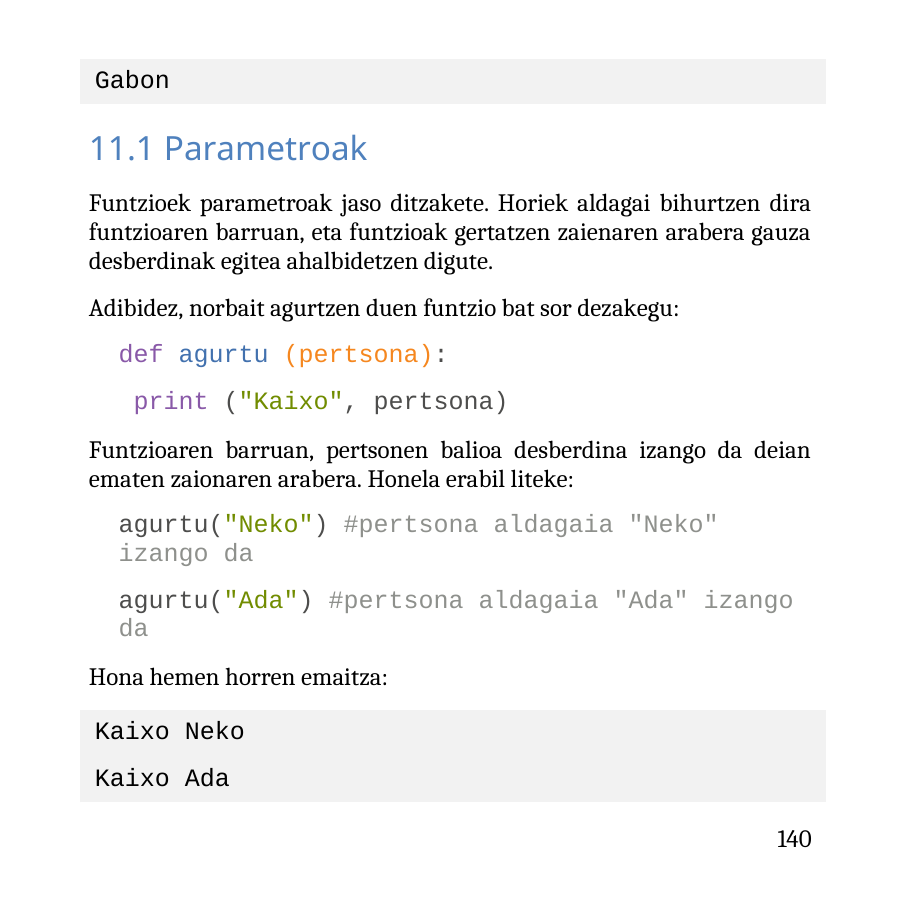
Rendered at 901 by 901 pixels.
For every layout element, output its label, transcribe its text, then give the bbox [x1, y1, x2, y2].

text Adibidez, norbait agurtzen duen funtzio bat sor dezakegu: [89, 294, 811, 323]
text Kaixo Neko [86, 717, 820, 747]
subtitle Parametroak [89, 125, 811, 170]
text Hona hemen horren emaitza: [89, 663, 811, 692]
text agurtu("Ada") #pertsona aldagaia "Ada" izango da [118, 587, 811, 644]
text def agurtu (pertsona): [118, 342, 811, 370]
text Funtzioek parametroak jaso ditzakete. Horiek aldagai bihurtzen dira funtzioaren barruan, eta funtzioak gertatzen zaienaren arabera gauza desberdinak egitea ahalbidetzen digute. [89, 189, 811, 275]
text print ("Kaixo", pertsona) [118, 389, 811, 417]
text Kaixo Ada [86, 757, 820, 796]
text Funtzioaren barruan, pertsonen balioa desberdina izango da deian ematen zaionaren arabera. Honela erabil liteke: [89, 436, 811, 493]
text Gabon [86, 65, 820, 98]
text agurtu("Neko") #pertsona aldagaia "Neko" izango da [118, 512, 811, 569]
